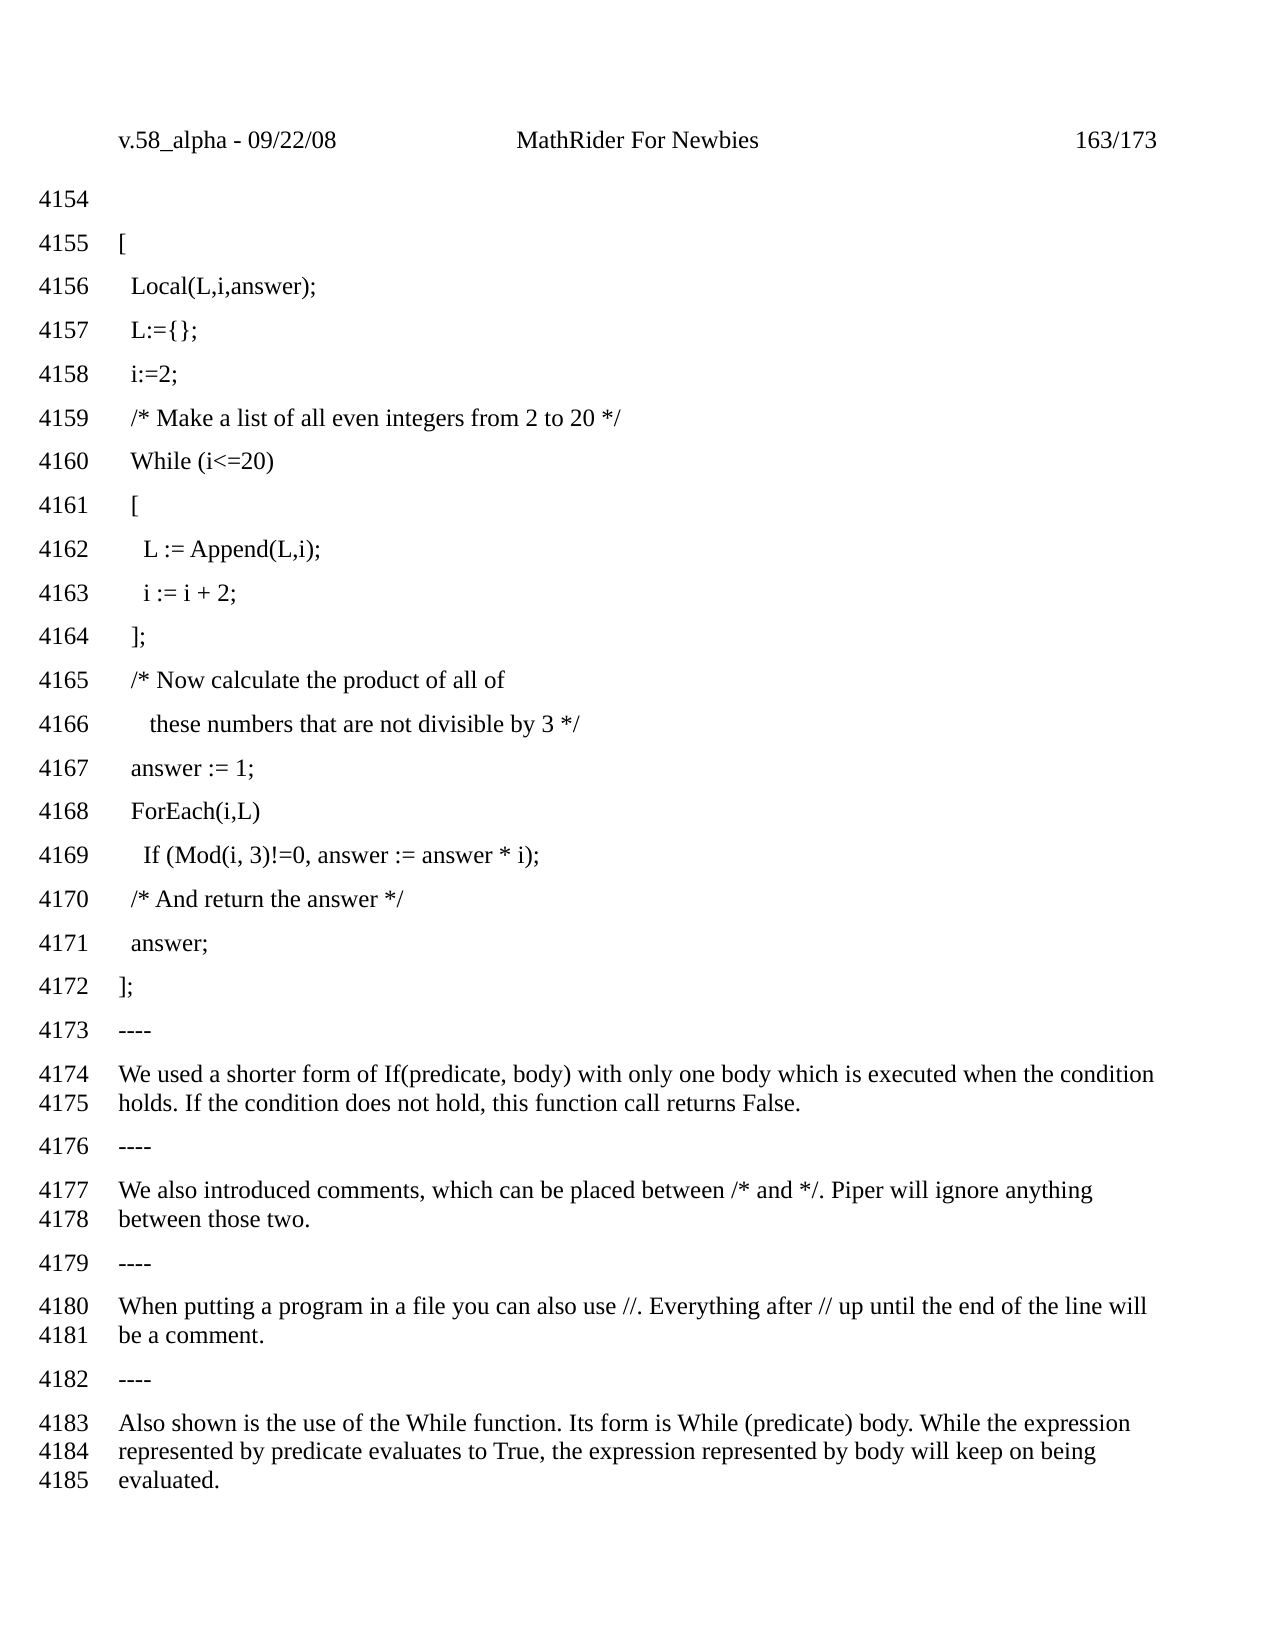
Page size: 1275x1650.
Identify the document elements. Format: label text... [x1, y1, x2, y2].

text [ [118, 490, 1157, 519]
text Local(L,i,answer); [118, 271, 1157, 300]
text /* And return the answer */ [118, 884, 1157, 913]
text /* Make a list of all even integers from 2 to 20 */ [118, 403, 1157, 431]
text ForEach(i,L) [118, 796, 1157, 825]
text /* Now calculate the product of all of [118, 665, 1157, 694]
text ]; [118, 971, 1157, 1000]
text We used a shorter form of If(predicate, body) with only one body which is executed when the condition holds. If the condition does not hold, this function call returns False. [118, 1059, 1157, 1116]
text these numbers that are not divisible by 3 */ [118, 709, 1157, 738]
text ---- [118, 1248, 1157, 1276]
text ---- [118, 1364, 1157, 1393]
text If (Mod(i, 3)!=0, answer := answer * i); [118, 840, 1157, 869]
text We also introduced comments, which can be placed between /* and */. Piper will ignore anything between those two. [118, 1175, 1157, 1233]
text i:=2; [118, 359, 1157, 388]
text [ [118, 228, 1157, 256]
text i := i + 2; [118, 578, 1157, 606]
text ]; [118, 621, 1157, 650]
text answer := 1; [118, 753, 1157, 781]
text answer; [118, 928, 1157, 956]
text While (i<=20) [118, 446, 1157, 475]
text L := Append(L,i); [118, 534, 1157, 563]
text Also shown is the use of the While function. Its form is While (predicate) body. While the expression represented by predicate evaluates to True, the expression represented by body will keep on being evaluated. [118, 1408, 1157, 1494]
text L:={}; [118, 315, 1157, 344]
text ---- [118, 1015, 1157, 1044]
text When putting a program in a file you can also use //. Everything after // up until the end of the line will be a comment. [118, 1291, 1157, 1349]
text ---- [118, 1131, 1157, 1160]
